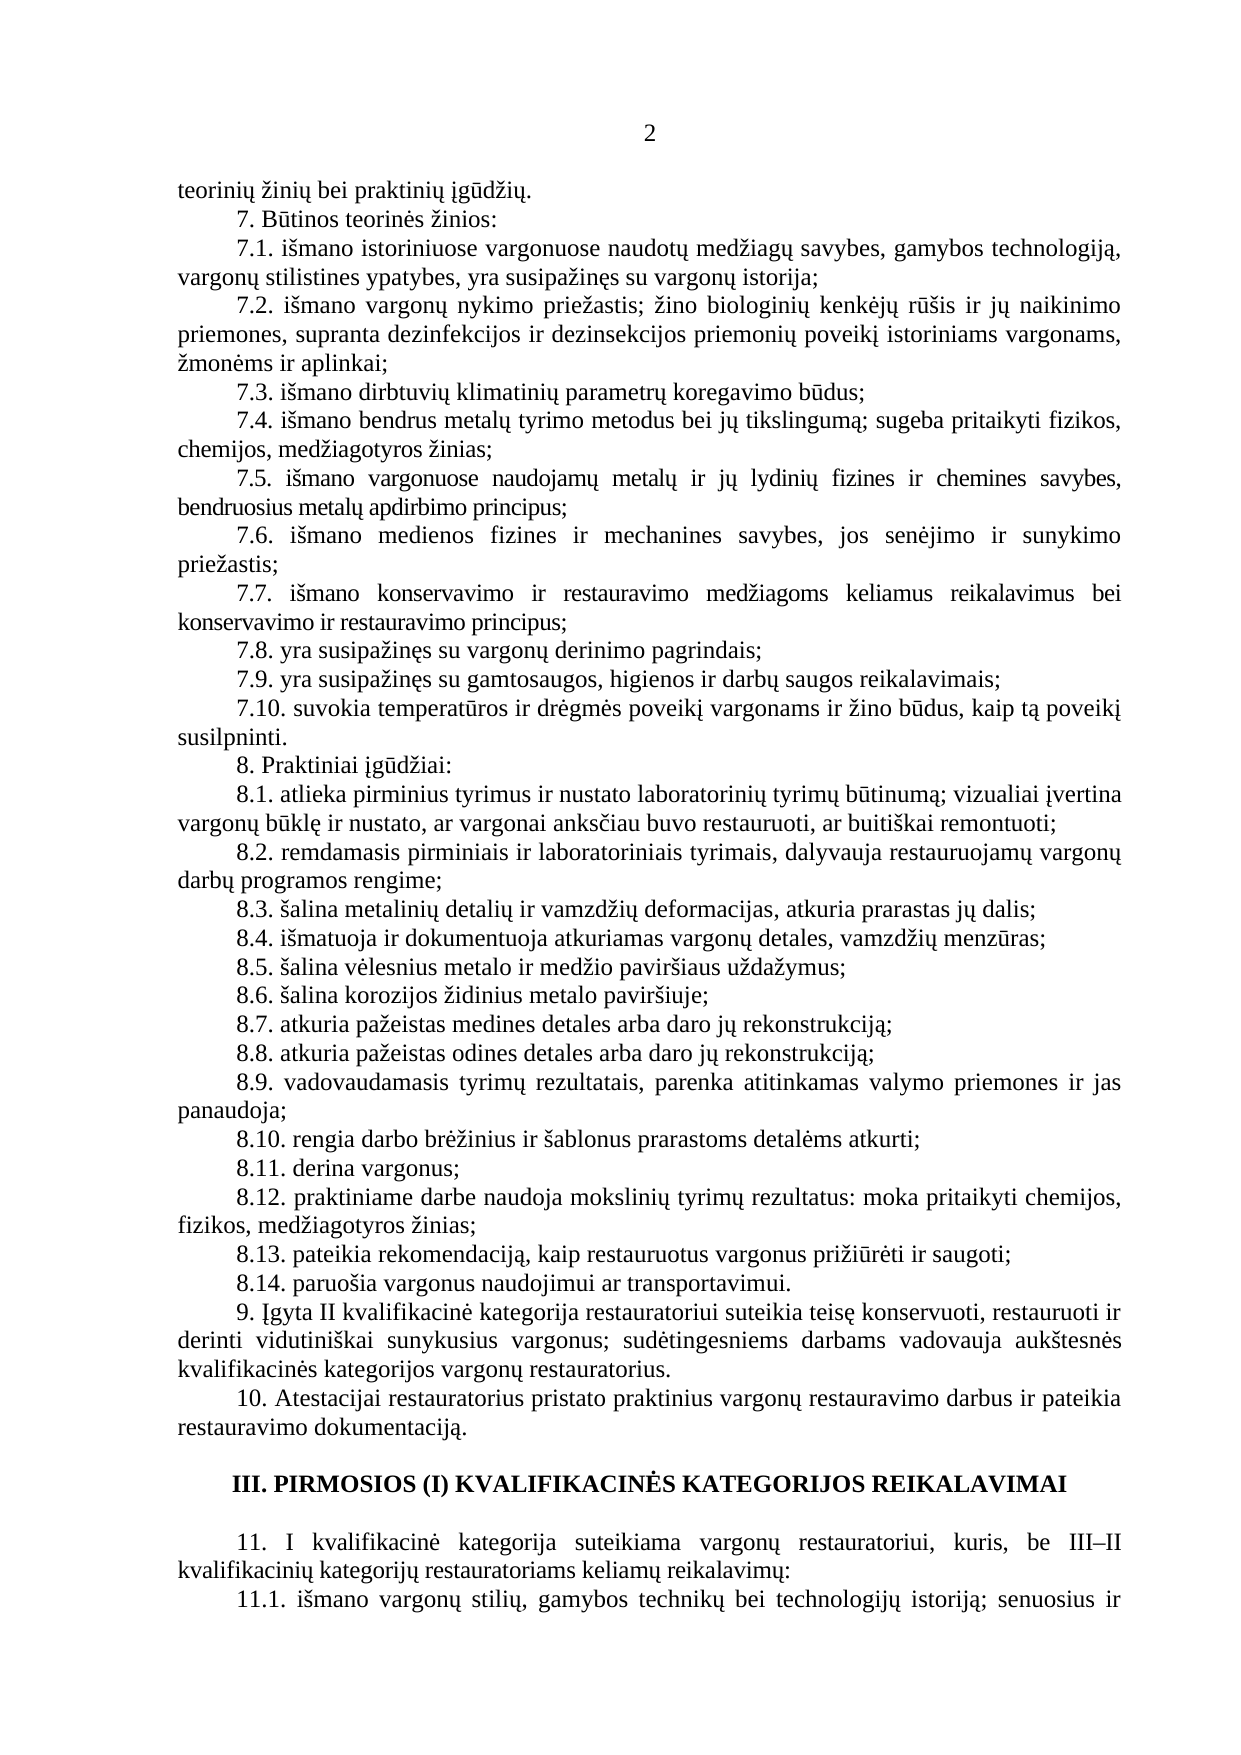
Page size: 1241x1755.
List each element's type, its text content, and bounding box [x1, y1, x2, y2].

text 7.7. išmano konservavimo ir restauravimo medžiagoms keliamus reikalavimus bei konservavimo ir restauravimo principus; [177, 578, 1122, 636]
text 8.13. pateikia rekomendaciją, kaip restauruotus vargonus prižiūrėti ir saugoti; [177, 1239, 1122, 1268]
text 7.8. yra susipažinęs su vargonų derinimo pagrindais; [177, 636, 1122, 664]
text 8.4. išmatuoja ir dokumentuoja atkuriamas vargonų detales, vamzdžių menzūras; [177, 923, 1122, 952]
text 8.7. atkuria pažeistas medines detales arba daro jų rekonstrukciją; [177, 1009, 1122, 1038]
text 7.5. išmano vargonuose naudojamų metalų ir jų lydinių fizines ir chemines savybes, bendruosius metalų apdirbimo principus; [177, 463, 1122, 521]
text 7.6. išmano medienos fizines ir mechanines savybes, jos senėjimo ir sunykimo priežastis; [177, 521, 1122, 578]
text 8.6. šalina korozijos židinius metalo paviršiuje; [177, 981, 1122, 1009]
text 8.1. atlieka pirminius tyrimus ir nustato laboratorinių tyrimų būtinumą; vizualiai įvertina vargonų būklę ir nustato, ar vargonai anksčiau buvo restauruoti, ar buitiškai remontuoti; [177, 779, 1122, 837]
text 7.9. yra susipažinęs su gamtosaugos, higienos ir darbų saugos reikalavimais; [177, 664, 1122, 693]
text 8.14. paruošia vargonus naudojimui ar transportavimui. [177, 1268, 1122, 1297]
text 7.4. išmano bendrus metalų tyrimo metodus bei jų tikslingumą; sugeba pritaikyti fizikos, chemijos, medžiagotyros žinias; [177, 406, 1122, 463]
text 8.8. atkuria pažeistas odines detales arba daro jų rekonstrukciją; [177, 1038, 1122, 1067]
text 8.3. šalina metalinių detalių ir vamzdžių deformacijas, atkuria prarastas jų dalis; [177, 894, 1122, 923]
text 8.5. šalina vėlesnius metalo ir medžio paviršiaus uždažymus; [177, 952, 1122, 981]
text 8.9. vadovaudamasis tyrimų rezultatais, parenka atitinkamas valymo priemones ir jas panaudoja; [177, 1067, 1122, 1124]
text 10. Atestacijai restauratorius pristato praktinius vargonų restauravimo darbus ir pateikia restauravimo dokumentaciją. [177, 1383, 1122, 1441]
text 8.2. remdamasis pirminiais ir laboratoriniais tyrimais, dalyvauja restauruojamų vargonų darbų programos rengime; [177, 837, 1122, 894]
text 8.12. praktiniame darbe naudoja mokslinių tyrimų rezultatus: moka pritaikyti chemijos, fizikos, medžiagotyros žinias; [177, 1182, 1122, 1239]
text 8.11. derina vargonus; [177, 1153, 1122, 1182]
text 11.1. išmano vargonų stilių, gamybos technikų bei technologijų istoriją; senuosius ir [177, 1584, 1122, 1613]
text 8.10. rengia darbo brėžinius ir šablonus prarastoms detalėms atkurti; [177, 1124, 1122, 1153]
text 7.3. išmano dirbtuvių klimatinių parametrų koregavimo būdus; [177, 377, 1122, 406]
text 7.2. išmano vargonų nykimo priežastis; žino biologinių kenkėjų rūšis ir jų naikinimo priemones, supranta dezinfekcijos ir dezinsekcijos priemonių poveikį istoriniams vargonams, žmonėms ir aplinkai; [177, 291, 1122, 377]
text III. PIRMOSIOS (I) KVALIFIKACINĖS KATEGORIJOS REIKALAVIMAI [177, 1469, 1122, 1498]
text teorinių žinių bei praktinių įgūdžių. [177, 176, 1122, 204]
text 11. I kvalifikacinė kategorija suteikiama vargonų restauratoriui, kuris, be III–II kvalifikacinių kategorijų restauratoriams keliamų reikalavimų: [177, 1527, 1122, 1584]
text 7. Būtinos teorinės žinios: [177, 204, 1122, 233]
text 9. Įgyta II kvalifikacinė kategorija restauratoriui suteikia teisę konservuoti, restauruoti ir derinti vidutiniškai sunykusius vargonus; sudėtingesniems darbams vadovauja aukštesnės kvalifikacinės kategorijos vargonų restauratorius. [177, 1297, 1122, 1383]
text 8. Praktiniai įgūdžiai: [177, 751, 1122, 779]
text 7.10. suvokia temperatūros ir drėgmės poveikį vargonams ir žino būdus, kaip tą poveikį susilpninti. [177, 693, 1122, 751]
text 7.1. išmano istoriniuose vargonuose naudotų medžiagų savybes, gamybos technologiją, vargonų stilistines ypatybes, yra susipažinęs su vargonų istorija; [177, 233, 1122, 291]
